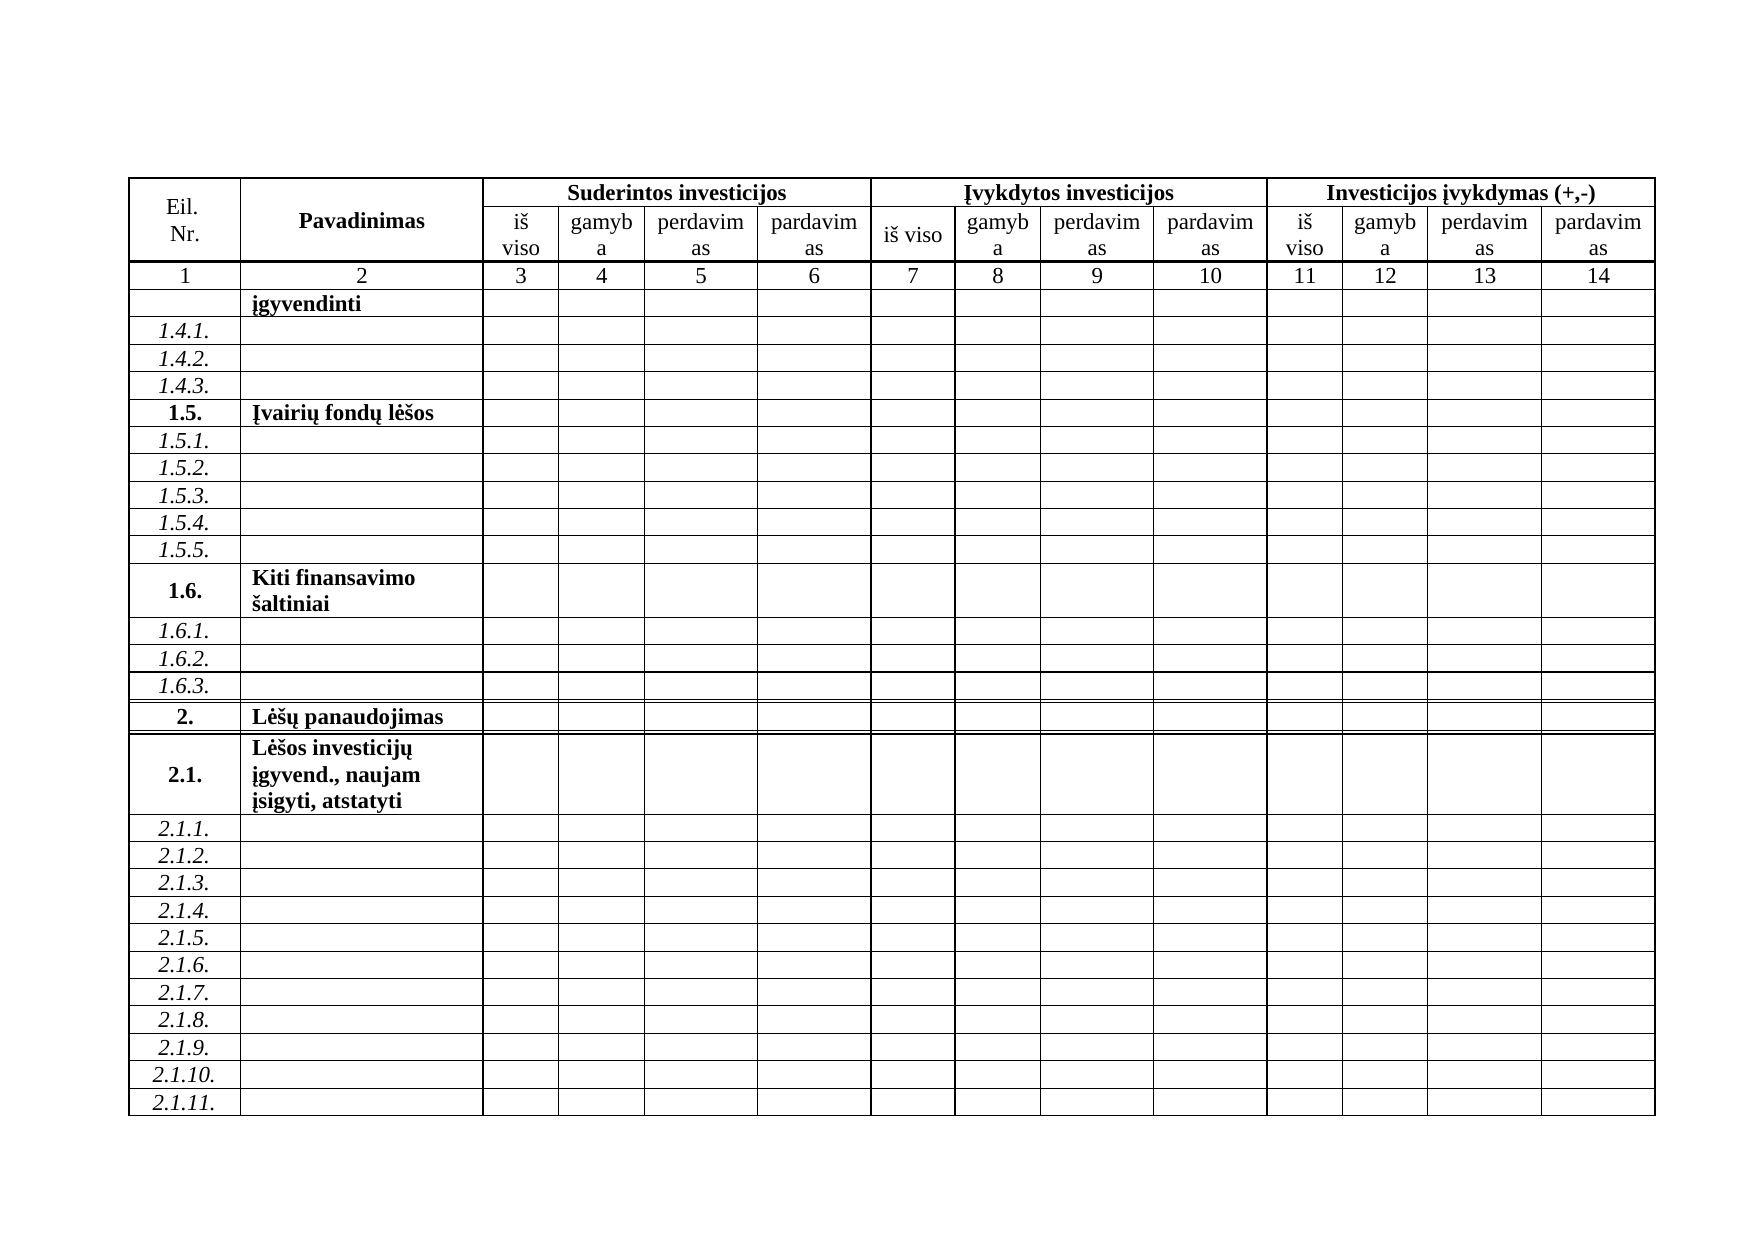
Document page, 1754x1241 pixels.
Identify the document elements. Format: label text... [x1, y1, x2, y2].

table_cell [1428, 509, 1541, 535]
table_cell [758, 869, 870, 896]
table_cell [1268, 482, 1342, 508]
table_cell pardavimas [758, 207, 870, 260]
table_cell [1154, 703, 1266, 730]
table_cell [956, 482, 1040, 508]
table_cell [1428, 1089, 1541, 1115]
table_cell [1154, 345, 1266, 371]
table_cell [872, 372, 954, 398]
table_cell [241, 1034, 482, 1060]
table_cell [559, 427, 644, 453]
table_cell [1268, 372, 1342, 398]
table_cell 3 [484, 263, 558, 289]
table_cell [1343, 427, 1427, 453]
table_cell [1542, 735, 1654, 813]
table_cell [484, 564, 558, 617]
table_cell [1542, 317, 1654, 344]
table_cell [1041, 536, 1153, 563]
table_cell [1041, 1034, 1153, 1060]
table_cell [130, 290, 240, 316]
table_cell [1154, 1061, 1266, 1087]
table_cell [1343, 345, 1427, 371]
table_cell [1428, 482, 1541, 508]
table_cell [645, 618, 757, 644]
table_cell [956, 842, 1040, 868]
table_cell [872, 897, 954, 923]
table_cell [956, 815, 1040, 841]
table_cell 1.4.3. [130, 372, 240, 398]
table_cell [559, 317, 644, 344]
table_cell [1428, 454, 1541, 481]
table_cell [758, 454, 870, 481]
table_cell [484, 372, 558, 398]
table_cell [1343, 1061, 1427, 1087]
table_cell [645, 509, 757, 535]
table_cell [1542, 454, 1654, 481]
table_cell [559, 564, 644, 617]
table_cell 1.5.4. [130, 509, 240, 535]
table_cell [1542, 815, 1654, 841]
table_cell [1041, 482, 1153, 508]
table_cell [484, 454, 558, 481]
table_cell [1428, 564, 1541, 617]
table_cell 1 [130, 263, 240, 289]
table_cell [1542, 842, 1654, 868]
table_cell 2.1.8. [130, 1006, 240, 1033]
table_cell 2.1.2. [130, 842, 240, 868]
table_cell [484, 618, 558, 644]
table_cell Kiti finansavimo šaltiniai [241, 564, 482, 617]
table_cell Įvairių fondų lėšos [241, 400, 482, 426]
table_cell [1542, 1034, 1654, 1060]
table_cell [1154, 979, 1266, 1005]
table_header Suderintos investicijos [484, 179, 870, 206]
table_cell gamyba [956, 207, 1040, 260]
table_cell [1542, 345, 1654, 371]
table_cell [1343, 673, 1427, 699]
table_cell [1428, 952, 1541, 978]
table_cell [758, 618, 870, 644]
table_cell iš viso [1268, 207, 1342, 260]
table_cell [758, 952, 870, 978]
table_cell [1542, 482, 1654, 508]
table_cell [1343, 1089, 1427, 1115]
table_cell 6 [758, 263, 870, 289]
table_cell [559, 703, 644, 730]
table_header Investicijos įvykdymas (+,-) [1268, 179, 1654, 206]
table_cell 1.5.3. [130, 482, 240, 508]
table_cell [956, 897, 1040, 923]
table_cell [1041, 979, 1153, 1005]
table_cell 2.1. [130, 735, 240, 813]
table_cell [1428, 618, 1541, 644]
table_cell [484, 427, 558, 453]
table_cell 8 [956, 263, 1040, 289]
table_cell [1041, 645, 1153, 671]
table_cell [1428, 703, 1541, 730]
table_cell [956, 427, 1040, 453]
table_cell [241, 1006, 482, 1033]
table_cell [1542, 703, 1654, 730]
table_cell [645, 673, 757, 699]
table_cell [241, 924, 482, 951]
table_cell [1428, 869, 1541, 896]
table_cell [872, 564, 954, 617]
table_cell 4 [559, 263, 644, 289]
table_cell [956, 924, 1040, 951]
table_cell [241, 897, 482, 923]
table_cell [1343, 454, 1427, 481]
table_cell [1343, 1034, 1427, 1060]
table_cell [241, 673, 482, 699]
table_cell [956, 1006, 1040, 1033]
table_cell 2.1.5. [130, 924, 240, 951]
table_cell [1154, 897, 1266, 923]
table_cell 1.4.2. [130, 345, 240, 371]
table_cell [484, 645, 558, 671]
table_cell 2.1.1. [130, 815, 240, 841]
table_cell [645, 1089, 757, 1115]
table_cell [758, 372, 870, 398]
table_cell [758, 400, 870, 426]
table_cell [758, 924, 870, 951]
table_cell [1154, 564, 1266, 617]
table_cell [1542, 564, 1654, 617]
table_cell [1041, 1006, 1153, 1033]
table_cell [758, 703, 870, 730]
table_cell [1268, 509, 1342, 535]
table_cell [1268, 645, 1342, 671]
table_cell [1542, 645, 1654, 671]
table_cell [1268, 842, 1342, 868]
table_cell [645, 735, 757, 813]
table_cell [645, 842, 757, 868]
table_cell [645, 400, 757, 426]
table_cell 2. [130, 703, 240, 730]
table_cell [241, 645, 482, 671]
table_cell [1154, 673, 1266, 699]
table_cell [484, 482, 558, 508]
table_cell 12 [1343, 263, 1427, 289]
table_cell [872, 673, 954, 699]
table_cell [1428, 924, 1541, 951]
table_cell [872, 1034, 954, 1060]
table_cell [1343, 1006, 1427, 1033]
table_cell [645, 345, 757, 371]
table_cell [559, 536, 644, 563]
table_cell [559, 400, 644, 426]
table_cell perdavimas [1041, 207, 1153, 260]
table_cell [758, 1034, 870, 1060]
table_cell [872, 869, 954, 896]
table_cell [1041, 317, 1153, 344]
table_cell [559, 482, 644, 508]
table_cell [559, 509, 644, 535]
table_cell [645, 290, 757, 316]
table_cell [1542, 400, 1654, 426]
table_cell [241, 1061, 482, 1087]
table_cell [1041, 1089, 1153, 1115]
table_cell [956, 618, 1040, 644]
table_cell [1343, 735, 1427, 813]
table_cell [872, 952, 954, 978]
table_cell [559, 1061, 644, 1087]
table_cell [645, 317, 757, 344]
table_cell [1428, 815, 1541, 841]
table_cell 1.6.3. [130, 673, 240, 699]
table_cell gamyba [1343, 207, 1427, 260]
table_cell 1.5. [130, 400, 240, 426]
table_cell [559, 952, 644, 978]
table_cell [1041, 897, 1153, 923]
table_cell [1542, 1006, 1654, 1033]
table_cell [758, 427, 870, 453]
table_cell [1428, 735, 1541, 813]
table_cell [1542, 290, 1654, 316]
table_cell [559, 618, 644, 644]
table_cell [1268, 290, 1342, 316]
table_cell Lėšos investicijų įgyvend., naujam įsigyti, atstatyti [241, 735, 482, 813]
table_cell [1268, 924, 1342, 951]
table_cell [645, 952, 757, 978]
table_cell [1542, 897, 1654, 923]
table_cell 2.1.11. [130, 1089, 240, 1115]
table_cell [1154, 372, 1266, 398]
table_cell [1041, 673, 1153, 699]
table_cell [1154, 1006, 1266, 1033]
table_cell [1343, 869, 1427, 896]
table_cell [645, 427, 757, 453]
table_cell [758, 1089, 870, 1115]
table_cell [645, 1034, 757, 1060]
table_cell [484, 735, 558, 813]
table_cell [559, 735, 644, 813]
table_cell [1542, 924, 1654, 951]
table_cell [872, 842, 954, 868]
table_cell [872, 815, 954, 841]
table_cell [872, 735, 954, 813]
table_cell [645, 645, 757, 671]
table_cell [956, 1061, 1040, 1087]
table_cell [1041, 1061, 1153, 1087]
table_cell [872, 703, 954, 730]
table_cell [1041, 924, 1153, 951]
table_cell 5 [645, 263, 757, 289]
table_cell [1343, 645, 1427, 671]
table_cell [645, 979, 757, 1005]
table_cell [1268, 427, 1342, 453]
table_cell [1428, 842, 1541, 868]
table_cell [1268, 815, 1342, 841]
table_cell [1041, 372, 1153, 398]
table_cell [484, 952, 558, 978]
table_cell [484, 345, 558, 371]
table_cell [1268, 869, 1342, 896]
table_cell [1343, 372, 1427, 398]
table_cell gamyba [559, 207, 644, 260]
table_cell [241, 979, 482, 1005]
table_cell [1041, 400, 1153, 426]
table_cell [1268, 703, 1342, 730]
table_cell [1428, 427, 1541, 453]
table_cell [872, 317, 954, 344]
table_cell [956, 345, 1040, 371]
table_cell [1268, 735, 1342, 813]
table_cell [956, 372, 1040, 398]
table_cell [1542, 509, 1654, 535]
table_cell [1041, 618, 1153, 644]
table_cell [1428, 536, 1541, 563]
table_cell 9 [1041, 263, 1153, 289]
table_cell [559, 869, 644, 896]
table_cell [872, 400, 954, 426]
table_cell [956, 645, 1040, 671]
table_cell [1343, 509, 1427, 535]
table_cell [1428, 1034, 1541, 1060]
table_cell [872, 290, 954, 316]
table_cell [872, 924, 954, 951]
table_cell [559, 645, 644, 671]
table_cell [1154, 400, 1266, 426]
table_cell [484, 1034, 558, 1060]
table_cell [559, 979, 644, 1005]
table_cell 2.1.7. [130, 979, 240, 1005]
table_cell [1041, 703, 1153, 730]
table_cell [645, 372, 757, 398]
table_cell 14 [1542, 263, 1654, 289]
table_cell [1542, 869, 1654, 896]
table_cell [1041, 815, 1153, 841]
table_cell [1041, 509, 1153, 535]
table_cell [645, 815, 757, 841]
table_cell [1154, 509, 1266, 535]
table_cell [758, 735, 870, 813]
table_cell 2 [241, 263, 482, 289]
table_cell [1428, 1006, 1541, 1033]
table_cell [1343, 815, 1427, 841]
table_cell [559, 897, 644, 923]
table_cell [1268, 536, 1342, 563]
table_cell [1343, 400, 1427, 426]
table_cell [1428, 400, 1541, 426]
table_cell [1041, 427, 1153, 453]
table_cell [1041, 345, 1153, 371]
table_cell [1268, 454, 1342, 481]
table_cell [241, 317, 482, 344]
table_cell [241, 815, 482, 841]
table_cell [758, 290, 870, 316]
table_cell [484, 400, 558, 426]
table_cell [1542, 372, 1654, 398]
table_cell [1268, 345, 1342, 371]
table_cell [1154, 427, 1266, 453]
table_cell [1268, 1034, 1342, 1060]
table_cell [872, 427, 954, 453]
table_cell 1.4.1. [130, 317, 240, 344]
table_cell [484, 979, 558, 1005]
table_cell [241, 427, 482, 453]
table_cell [1428, 290, 1541, 316]
table_cell perdavimas [1428, 207, 1541, 260]
table_cell [559, 345, 644, 371]
table_cell [872, 1061, 954, 1087]
table_cell [758, 317, 870, 344]
table_cell [1428, 645, 1541, 671]
table_cell [758, 673, 870, 699]
table_cell [1428, 1061, 1541, 1087]
table_cell [1343, 564, 1427, 617]
table_cell [956, 400, 1040, 426]
table_cell [1154, 454, 1266, 481]
table_cell [1343, 842, 1427, 868]
table_cell [241, 345, 482, 371]
table_cell [1154, 645, 1266, 671]
table_cell [1154, 815, 1266, 841]
table_cell 2.1.10. [130, 1061, 240, 1087]
table_cell [956, 735, 1040, 813]
table_cell [484, 815, 558, 841]
table_cell [1154, 1034, 1266, 1060]
table_cell [956, 509, 1040, 535]
table_cell [1428, 317, 1541, 344]
table_cell [241, 454, 482, 481]
table_cell [872, 1006, 954, 1033]
table_cell 10 [1154, 263, 1266, 289]
table_header Įvykdytos investicijos [872, 179, 1266, 206]
table_cell [1268, 1006, 1342, 1033]
table_cell [1154, 317, 1266, 344]
table_cell [1154, 924, 1266, 951]
table_cell [484, 509, 558, 535]
table_cell [559, 290, 644, 316]
table_cell [1154, 1089, 1266, 1115]
table_cell [1428, 345, 1541, 371]
table_cell [645, 482, 757, 508]
table_cell [484, 842, 558, 868]
table_cell [758, 564, 870, 617]
table_cell [1041, 454, 1153, 481]
table_cell [758, 815, 870, 841]
table_cell [758, 1061, 870, 1087]
table_cell [1041, 735, 1153, 813]
table_cell [1343, 290, 1427, 316]
table_cell [1154, 482, 1266, 508]
table_cell [956, 673, 1040, 699]
table_cell 2.1.9. [130, 1034, 240, 1060]
table_cell [645, 703, 757, 730]
table_cell [559, 372, 644, 398]
table_cell [1542, 618, 1654, 644]
table_cell [484, 673, 558, 699]
table_cell [1041, 869, 1153, 896]
table_cell [956, 869, 1040, 896]
table_cell [645, 924, 757, 951]
table_cell [559, 1034, 644, 1060]
table_cell [1154, 536, 1266, 563]
table_cell įgyvendinti [241, 290, 482, 316]
table_cell 1.6.2. [130, 645, 240, 671]
table_cell [1041, 564, 1153, 617]
table_cell [956, 536, 1040, 563]
table_cell [1154, 952, 1266, 978]
table_cell [241, 618, 482, 644]
table_cell [872, 618, 954, 644]
table_cell [559, 815, 644, 841]
table_cell 7 [872, 263, 954, 289]
table_cell [484, 703, 558, 730]
table_cell [484, 897, 558, 923]
table_cell [1154, 290, 1266, 316]
table_cell [758, 842, 870, 868]
table_cell [559, 924, 644, 951]
table_cell [484, 290, 558, 316]
table_cell [241, 952, 482, 978]
table_cell [956, 1089, 1040, 1115]
table_cell [1268, 952, 1342, 978]
table_cell [645, 869, 757, 896]
table_cell perdavimas [645, 207, 757, 260]
table_cell iš viso [484, 207, 558, 260]
table_cell [1428, 897, 1541, 923]
table_cell [758, 979, 870, 1005]
table_cell [1343, 618, 1427, 644]
table_cell [241, 842, 482, 868]
table_cell [872, 979, 954, 1005]
table_cell [1343, 897, 1427, 923]
table_cell [559, 842, 644, 868]
table_cell [1542, 1089, 1654, 1115]
table_cell [1268, 979, 1342, 1005]
table_cell [872, 345, 954, 371]
table_cell [1343, 924, 1427, 951]
table_cell [1428, 372, 1541, 398]
table_cell [758, 482, 870, 508]
table_cell [484, 1061, 558, 1087]
table_cell [645, 1061, 757, 1087]
table_cell [1268, 400, 1342, 426]
table_cell [758, 897, 870, 923]
table_cell [1268, 1061, 1342, 1087]
table_cell [1268, 673, 1342, 699]
table_cell [484, 1006, 558, 1033]
table_cell [1343, 703, 1427, 730]
table_cell [872, 509, 954, 535]
table_cell 2.1.6. [130, 952, 240, 978]
table_cell [956, 1034, 1040, 1060]
table_cell [872, 1089, 954, 1115]
table_cell 1.5.5. [130, 536, 240, 563]
table_cell [1343, 952, 1427, 978]
table_cell [956, 290, 1040, 316]
table_header Pavadinimas [241, 179, 482, 260]
table_cell [758, 509, 870, 535]
table_cell 1.5.1. [130, 427, 240, 453]
table_cell [1343, 317, 1427, 344]
table_cell [645, 1006, 757, 1033]
table_cell [1268, 618, 1342, 644]
table_cell [645, 564, 757, 617]
table_cell [559, 1089, 644, 1115]
table_cell [1268, 317, 1342, 344]
table_cell [241, 482, 482, 508]
table_cell [645, 454, 757, 481]
table_cell [1154, 735, 1266, 813]
table_cell [484, 924, 558, 951]
table_cell [1542, 952, 1654, 978]
table_cell [1428, 673, 1541, 699]
table_cell pardavimas [1154, 207, 1266, 260]
table_cell [1268, 897, 1342, 923]
table_cell [872, 645, 954, 671]
table_cell [758, 1006, 870, 1033]
table_cell [484, 536, 558, 563]
table_cell [241, 869, 482, 896]
table_cell 2.1.4. [130, 897, 240, 923]
table_cell [484, 1089, 558, 1115]
table_cell [758, 345, 870, 371]
table_cell [559, 1006, 644, 1033]
table_cell [1542, 427, 1654, 453]
table_cell [1343, 979, 1427, 1005]
table_cell [559, 673, 644, 699]
table_cell [1343, 536, 1427, 563]
table_cell [872, 482, 954, 508]
table_cell 1.5.2. [130, 454, 240, 481]
table_cell [872, 536, 954, 563]
table_cell [1343, 482, 1427, 508]
table_cell [956, 703, 1040, 730]
table_cell 11 [1268, 263, 1342, 289]
table_cell [1154, 842, 1266, 868]
table_cell [1154, 869, 1266, 896]
table_cell 1.6.1. [130, 618, 240, 644]
table_header Eil. Nr. [130, 179, 240, 260]
table_cell iš viso [872, 207, 954, 260]
table_cell [956, 317, 1040, 344]
table_cell [1041, 842, 1153, 868]
table_cell [1268, 1089, 1342, 1115]
table_cell [645, 536, 757, 563]
table_cell [872, 454, 954, 481]
table_cell [241, 509, 482, 535]
table_cell [1041, 290, 1153, 316]
table_cell [1542, 673, 1654, 699]
table_cell [1428, 979, 1541, 1005]
table_cell [1041, 952, 1153, 978]
table_cell [484, 317, 558, 344]
table_cell [1154, 618, 1266, 644]
table_cell [1542, 1061, 1654, 1087]
table_cell [645, 897, 757, 923]
table_cell [956, 979, 1040, 1005]
table_cell [484, 869, 558, 896]
table_cell [1542, 536, 1654, 563]
table_cell pardavimas [1542, 207, 1654, 260]
table_cell [1542, 979, 1654, 1005]
table_cell 13 [1428, 263, 1541, 289]
table_cell [956, 454, 1040, 481]
table_cell 1.6. [130, 564, 240, 617]
table_cell [241, 372, 482, 398]
table_cell [758, 645, 870, 671]
table_cell [241, 536, 482, 563]
table_cell [241, 1089, 482, 1115]
table_cell [956, 952, 1040, 978]
table_cell [758, 536, 870, 563]
table_cell [956, 564, 1040, 617]
table_cell [1268, 564, 1342, 617]
table_cell 2.1.3. [130, 869, 240, 896]
table_cell Lėšų panaudojimas [241, 703, 482, 730]
table_cell [559, 454, 644, 481]
